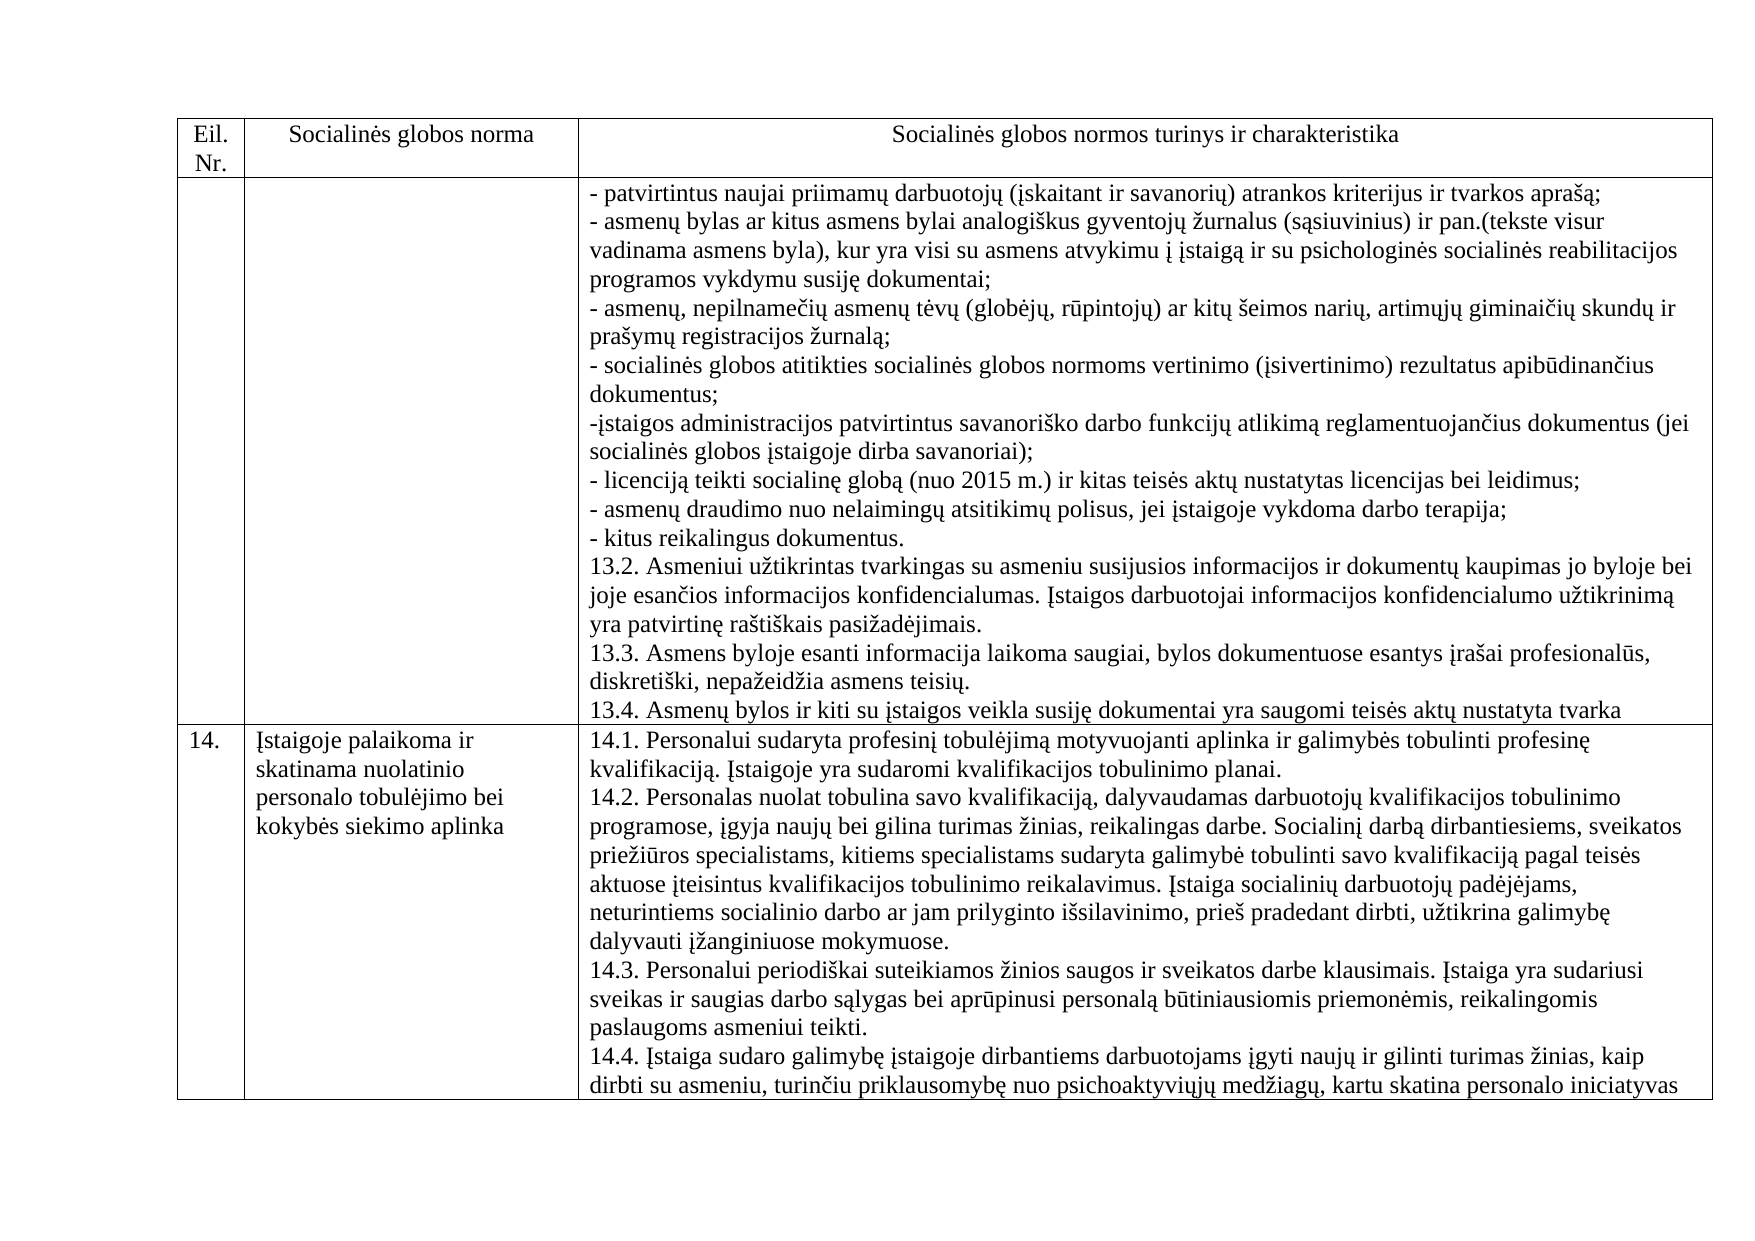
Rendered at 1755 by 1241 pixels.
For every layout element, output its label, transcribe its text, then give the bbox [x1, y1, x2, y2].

table_cell - patvirtintus naujai priimamų darbuotojų (įskaitant ir savanorių) atrankos kriterijus ir tvarkos aprašą; - asmenų bylas ar kitus asmens bylai analogiškus gyventojų žurnalus (sąsiuvinius) ir pan.(tekste visur vadinama asmens byla), kur yra visi su asmens atvykimu į įstaigą ir su psichologinės socialinės reabilitacijos programos vykdymu susiję dokumentai; - asmenų, nepilnamečių asmenų tėvų (globėjų, rūpintojų) ar kitų šeimos narių, artimųjų giminaičių skundų ir prašymų registracijos žurnalą; - socialinės globos atitikties socialinės globos normoms vertinimo (įsivertinimo) rezultatus apibūdinančius dokumentus; -įstaigos administracijos patvirtintus savanoriško darbo funkcijų atlikimą reglamentuojančius dokumentus (jei socialinės globos įstaigoje dirba savanoriai); - licenciją teikti socialinę globą (nuo 2015 m.) ir kitas teisės aktų nustatytas licencijas bei leidimus; - asmenų draudimo nuo nelaimingų atsitikimų polisus, jei įstaigoje vykdoma darbo terapija; - kitus reikalingus dokumentus. 13.2. Asmeniui užtikrintas tvarkingas su asmeniu susijusios informacijos ir dokumentų kaupimas jo byloje bei joje esančios informacijos konfidencialumas. Įstaigos darbuotojai informacijos konfidencialumo užtikrinimą yra patvirtinę raštiškais pasižadėjimais. 13.3. Asmens byloje esanti informacija laikoma saugiai, bylos dokumentuose esantys įrašai profesionalūs, diskretiški, nepažeidžia asmens teisių. 13.4. Asmenų bylos ir kiti su įstaigos veikla susiję dokumentai yra saugomi teisės aktų nustatyta tvarka [579, 178, 1712, 724]
table_cell 14.1. Personalui sudaryta profesinį tobulėjimą motyvuojanti aplinka ir galimybės tobulinti profesinę kvalifikaciją. Įstaigoje yra sudaromi kvalifikacijos tobulinimo planai. 14.2. Personalas nuolat tobulina savo kvalifikaciją, dalyvaudamas darbuotojų kvalifikacijos tobulinimo programose, įgyja naujų bei gilina turimas žinias, reikalingas darbe. Socialinį darbą dirbantiesiems, sveikatos priežiūros specialistams, kitiems specialistams sudaryta galimybė tobulinti savo kvalifikaciją pagal teisės aktuose įteisintus kvalifikacijos tobulinimo reikalavimus. Įstaiga socialinių darbuotojų padėjėjams, neturintiems socialinio darbo ar jam prilyginto išsilavinimo, prieš pradedant dirbti, užtikrina galimybę dalyvauti įžanginiuose mokymuose. 14.3. Personalui periodiškai suteikiamos žinios saugos ir sveikatos darbe klausimais. Įstaiga yra sudariusi sveikas ir saugias darbo sąlygas bei aprūpinusi personalą būtiniausiomis priemonėmis, reikalingomis paslaugoms asmeniui teikti. 14.4. Įstaiga sudaro galimybę įstaigoje dirbantiems darbuotojams įgyti naujų ir gilinti turimas žinias, kaip dirbti su asmeniu, turinčiu priklausomybę nuo psichoaktyviųjų medžiagų, kartu skatina personalo iniciatyvas [579, 725, 1712, 1099]
table_header Socialinės globos norma [245, 119, 578, 177]
table_cell Įstaigoje palaikoma ir skatinama nuolatinio personalo tobulėjimo bei kokybės siekimo aplinka [245, 725, 578, 1099]
table_header Eil. Nr. [178, 119, 244, 177]
table_cell [178, 178, 244, 724]
table_cell [245, 178, 578, 724]
table_cell 14. [178, 725, 244, 1099]
table_header Socialinės globos normos turinys ir charakteristika [579, 119, 1712, 177]
